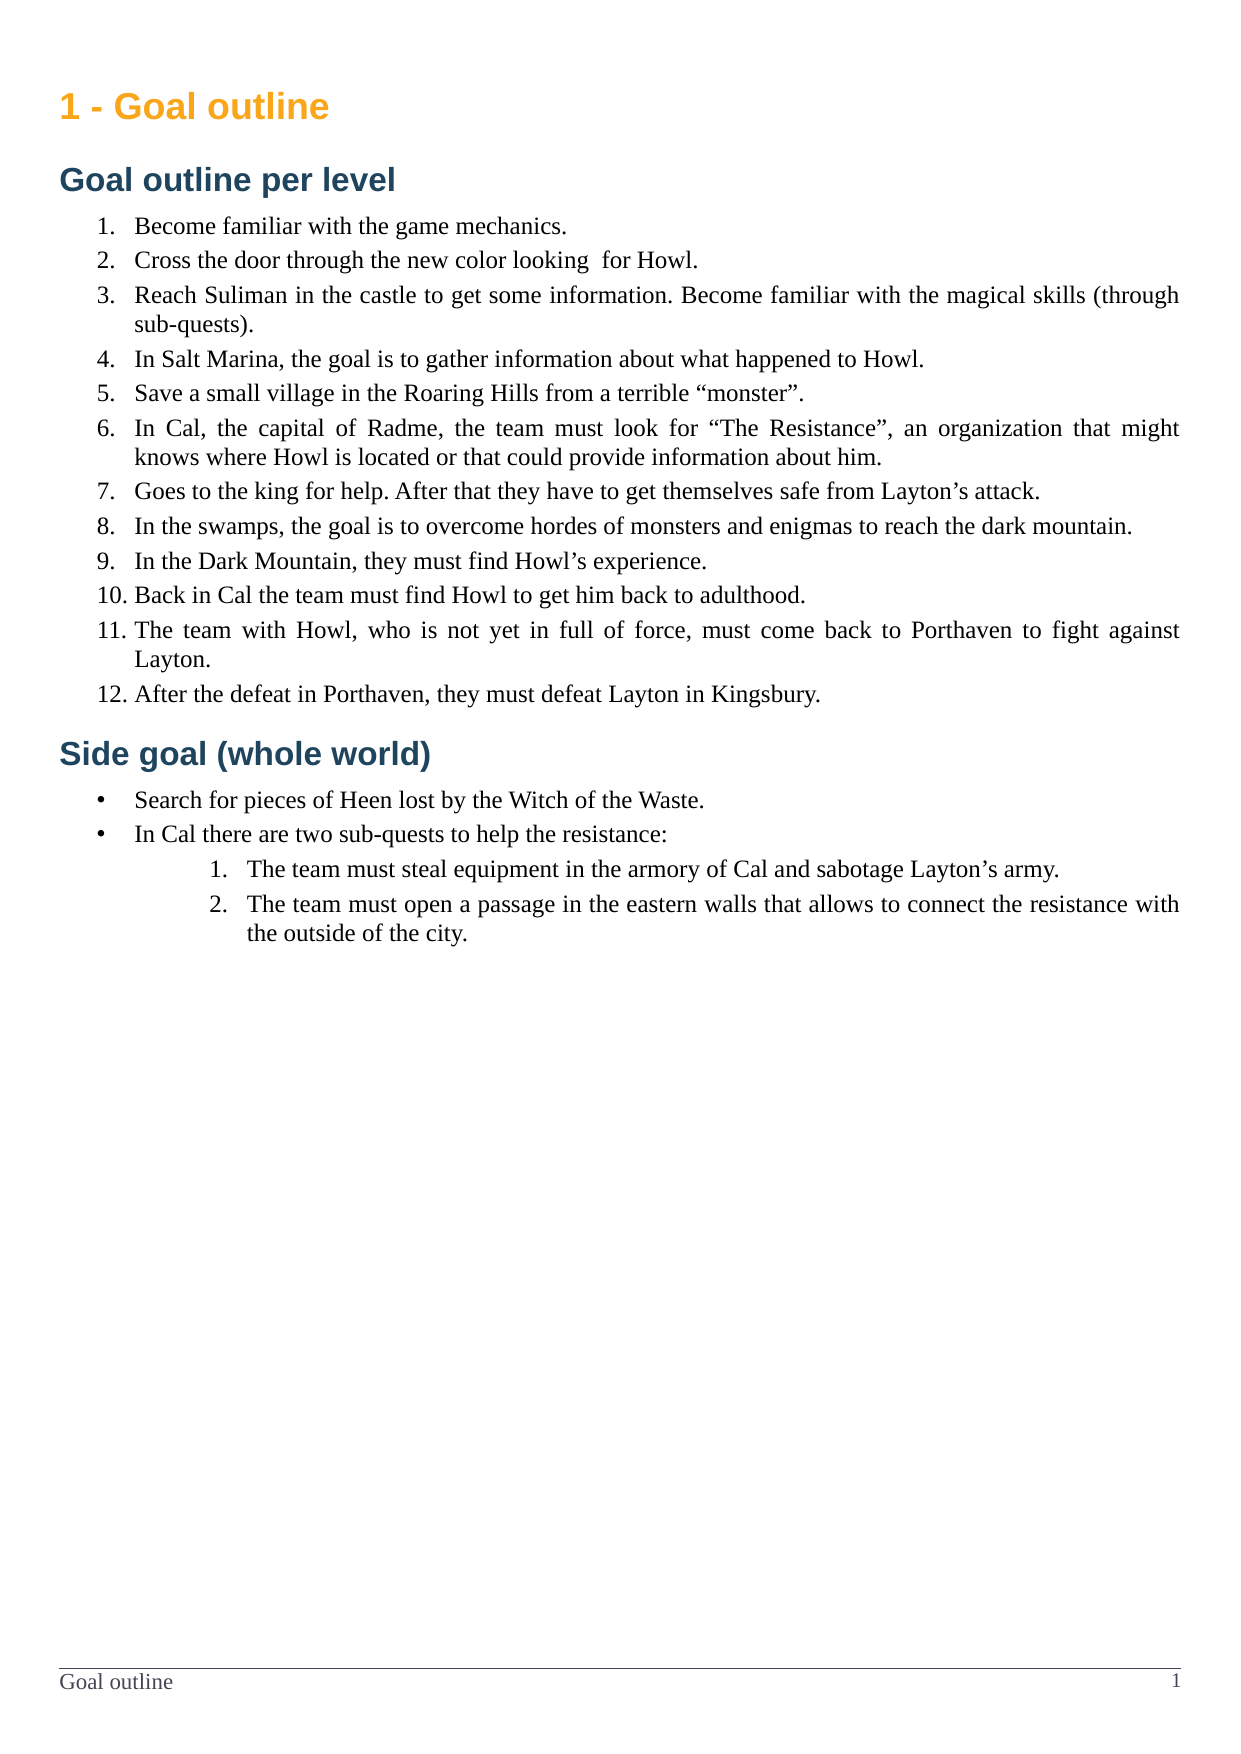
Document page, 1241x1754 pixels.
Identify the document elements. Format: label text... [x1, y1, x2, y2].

list Goes to the king for help. After that they have to get themselves safe from Layton’s attack. [97, 476, 1181, 505]
list After the defeat in Porthaven, they must defeat Layton in Kingsbury. [97, 679, 1181, 707]
list The team must open a passage in the eastern walls that allows to connect the resistance with the outside of the city. [209, 889, 1181, 946]
list Save a small village in the Roaring Hills from a terrible “monster”. [97, 378, 1181, 407]
list In Cal there are two sub-quests to help the resistance: [97, 819, 1181, 848]
list In Salt Marina, the goal is to gather information about what happened to Howl. [97, 344, 1181, 372]
subtitle Goal outline per level [59, 160, 1181, 198]
list Cross the door through the new color looking for Howl. [97, 246, 1181, 274]
list The team must steal equipment in the armory of Cal and sabotage Layton’s army. [209, 854, 1181, 883]
list The team with Howl, who is not yet in full of force, must come back to Porthaven to fight against Layton. [97, 615, 1181, 673]
list Reach Suliman in the castle to get some information. Become familiar with the magical skills (through sub-quests). [97, 280, 1181, 338]
list Search for pieces of Heen lost by the Witch of the Waste. [97, 785, 1181, 813]
list Become familiar with the game mechanics. [97, 211, 1181, 239]
list In the Dark Mountain, they must find Howl’s experience. [97, 546, 1181, 574]
list In the swamps, the goal is to overcome hordes of monsters and enigmas to reach the dark mountain. [97, 511, 1181, 540]
list In Cal, the capital of Radme, the team must look for “The Resistance”, an organization that might knows where Howl is located or that could provide information about him. [97, 413, 1181, 471]
subtitle Side goal (whole world) [59, 734, 1181, 772]
subtitle Goal outline [59, 84, 1181, 127]
list Back in Cal the team must find Howl to get him back to adulthood. [97, 581, 1181, 609]
